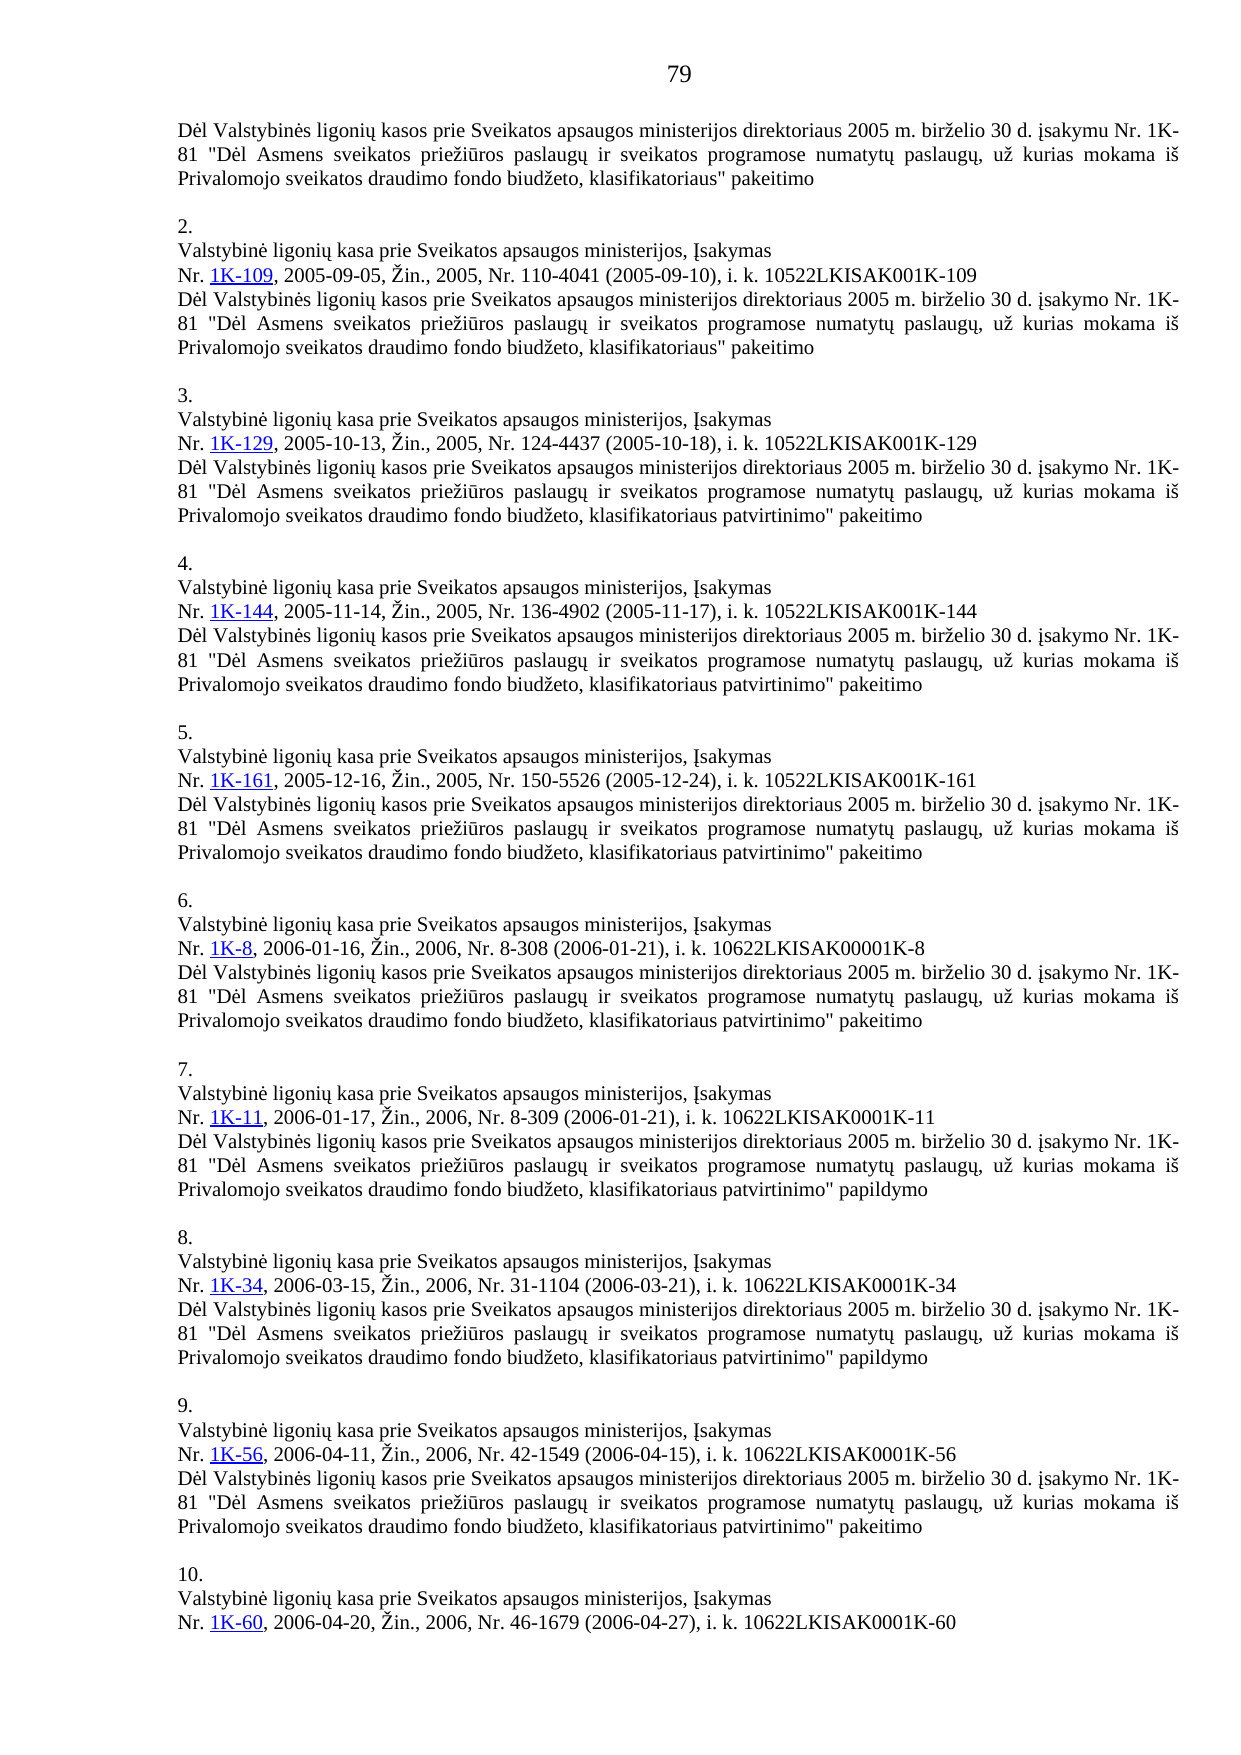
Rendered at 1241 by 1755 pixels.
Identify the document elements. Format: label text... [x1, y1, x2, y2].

text Nr. 1K-161, 2005-12-16, Žin., 2005, Nr. 150-5526 (2005-12-24), i. k. 10522LKISAK001K-161 [177, 768, 1181, 792]
text 10. [177, 1562, 1181, 1586]
text 7. [177, 1057, 1181, 1081]
text Nr. 1K-129, 2005-10-13, Žin., 2005, Nr. 124-4437 (2005-10-18), i. k. 10522LKISAK001K-129 [177, 431, 1181, 455]
text Valstybinė ligonių kasa prie Sveikatos apsaugos ministerijos, Įsakymas [177, 575, 1181, 599]
text Nr. 1K-8, 2006-01-16, Žin., 2006, Nr. 8-308 (2006-01-21), i. k. 10622LKISAK00001K-8 [177, 936, 1181, 960]
text Valstybinė ligonių kasa prie Sveikatos apsaugos ministerijos, Įsakymas [177, 407, 1181, 431]
text 6. [177, 888, 1181, 912]
text Valstybinė ligonių kasa prie Sveikatos apsaugos ministerijos, Įsakymas [177, 1586, 1181, 1610]
text Nr. 1K-109, 2005-09-05, Žin., 2005, Nr. 110-4041 (2005-09-10), i. k. 10522LKISAK001K-109 [177, 262, 1181, 287]
text 2. [177, 214, 1181, 238]
text Valstybinė ligonių kasa prie Sveikatos apsaugos ministerijos, Įsakymas [177, 1249, 1181, 1273]
text Dėl Valstybinės ligonių kasos prie Sveikatos apsaugos ministerijos direktoriaus 2005 m. birželio 30 d. įsakymo Nr. 1K- 81 "Dėl Asmens sveikatos priežiūros paslaugų ir sveikatos programose numatytų paslaugų, už kurias mokama iš Privalomojo sveikatos draudimo fondo biudžeto, klasifikatoriaus patvirtinimo" pakeitimo [177, 960, 1181, 1032]
text 8. [177, 1225, 1181, 1249]
text Dėl Valstybinės ligonių kasos prie Sveikatos apsaugos ministerijos direktoriaus 2005 m. birželio 30 d. įsakymu Nr. 1K-81 "Dėl Asmens sveikatos priežiūros paslaugų ir sveikatos programose numatytų paslaugų, už kurias mokama iš Privalomojo sveikatos draudimo fondo biudžeto, klasifikatoriaus" pakeitimo [177, 118, 1181, 190]
text 5. [177, 720, 1181, 744]
text Valstybinė ligonių kasa prie Sveikatos apsaugos ministerijos, Įsakymas [177, 238, 1181, 262]
text Valstybinė ligonių kasa prie Sveikatos apsaugos ministerijos, Įsakymas [177, 1417, 1181, 1442]
text Dėl Valstybinės ligonių kasos prie Sveikatos apsaugos ministerijos direktoriaus 2005 m. birželio 30 d. įsakymo Nr. 1K- 81 "Dėl Asmens sveikatos priežiūros paslaugų ir sveikatos programose numatytų paslaugų, už kurias mokama iš Privalomojo sveikatos draudimo fondo biudžeto, klasifikatoriaus patvirtinimo" papildymo [177, 1129, 1181, 1201]
text Valstybinė ligonių kasa prie Sveikatos apsaugos ministerijos, Įsakymas [177, 912, 1181, 936]
text 3. [177, 383, 1181, 407]
text Dėl Valstybinės ligonių kasos prie Sveikatos apsaugos ministerijos direktoriaus 2005 m. birželio 30 d. įsakymo Nr. 1K-81 "Dėl Asmens sveikatos priežiūros paslaugų ir sveikatos programose numatytų paslaugų, už kurias mokama iš Privalomojo sveikatos draudimo fondo biudžeto, klasifikatoriaus patvirtinimo" pakeitimo [177, 455, 1181, 527]
text Nr. 1K-144, 2005-11-14, Žin., 2005, Nr. 136-4902 (2005-11-17), i. k. 10522LKISAK001K-144 [177, 599, 1181, 623]
text Nr. 1K-11, 2006-01-17, Žin., 2006, Nr. 8-309 (2006-01-21), i. k. 10622LKISAK0001K-11 [177, 1105, 1181, 1129]
text 9. [177, 1393, 1181, 1417]
text Dėl Valstybinės ligonių kasos prie Sveikatos apsaugos ministerijos direktoriaus 2005 m. birželio 30 d. įsakymo Nr. 1K-81 "Dėl Asmens sveikatos priežiūros paslaugų ir sveikatos programose numatytų paslaugų, už kurias mokama iš Privalomojo sveikatos draudimo fondo biudžeto, klasifikatoriaus patvirtinimo" pakeitimo [177, 792, 1181, 864]
text 4. [177, 551, 1181, 575]
text Nr. 1K-34, 2006-03-15, Žin., 2006, Nr. 31-1104 (2006-03-21), i. k. 10622LKISAK0001K-34 [177, 1273, 1181, 1297]
text Dėl Valstybinės ligonių kasos prie Sveikatos apsaugos ministerijos direktoriaus 2005 m. birželio 30 d. įsakymo Nr. 1K-81 "Dėl Asmens sveikatos priežiūros paslaugų ir sveikatos programose numatytų paslaugų, už kurias mokama iš Privalomojo sveikatos draudimo fondo biudžeto, klasifikatoriaus" pakeitimo [177, 287, 1181, 359]
text Nr. 1K-60, 2006-04-20, Žin., 2006, Nr. 46-1679 (2006-04-27), i. k. 10622LKISAK0001K-60 [177, 1610, 1181, 1634]
text Valstybinė ligonių kasa prie Sveikatos apsaugos ministerijos, Įsakymas [177, 1081, 1181, 1105]
text Dėl Valstybinės ligonių kasos prie Sveikatos apsaugos ministerijos direktoriaus 2005 m. birželio 30 d. įsakymo Nr. 1K-81 "Dėl Asmens sveikatos priežiūros paslaugų ir sveikatos programose numatytų paslaugų, už kurias mokama iš Privalomojo sveikatos draudimo fondo biudžeto, klasifikatoriaus patvirtinimo" pakeitimo [177, 1466, 1181, 1538]
text Dėl Valstybinės ligonių kasos prie Sveikatos apsaugos ministerijos direktoriaus 2005 m. birželio 30 d. įsakymo Nr. 1K-81 "Dėl Asmens sveikatos priežiūros paslaugų ir sveikatos programose numatytų paslaugų, už kurias mokama iš Privalomojo sveikatos draudimo fondo biudžeto, klasifikatoriaus patvirtinimo" papildymo [177, 1297, 1181, 1369]
text Valstybinė ligonių kasa prie Sveikatos apsaugos ministerijos, Įsakymas [177, 744, 1181, 768]
text Nr. 1K-56, 2006-04-11, Žin., 2006, Nr. 42-1549 (2006-04-15), i. k. 10622LKISAK0001K-56 [177, 1442, 1181, 1466]
text Dėl Valstybinės ligonių kasos prie Sveikatos apsaugos ministerijos direktoriaus 2005 m. birželio 30 d. įsakymo Nr. 1K-81 "Dėl Asmens sveikatos priežiūros paslaugų ir sveikatos programose numatytų paslaugų, už kurias mokama iš Privalomojo sveikatos draudimo fondo biudžeto, klasifikatoriaus patvirtinimo" pakeitimo [177, 623, 1181, 696]
